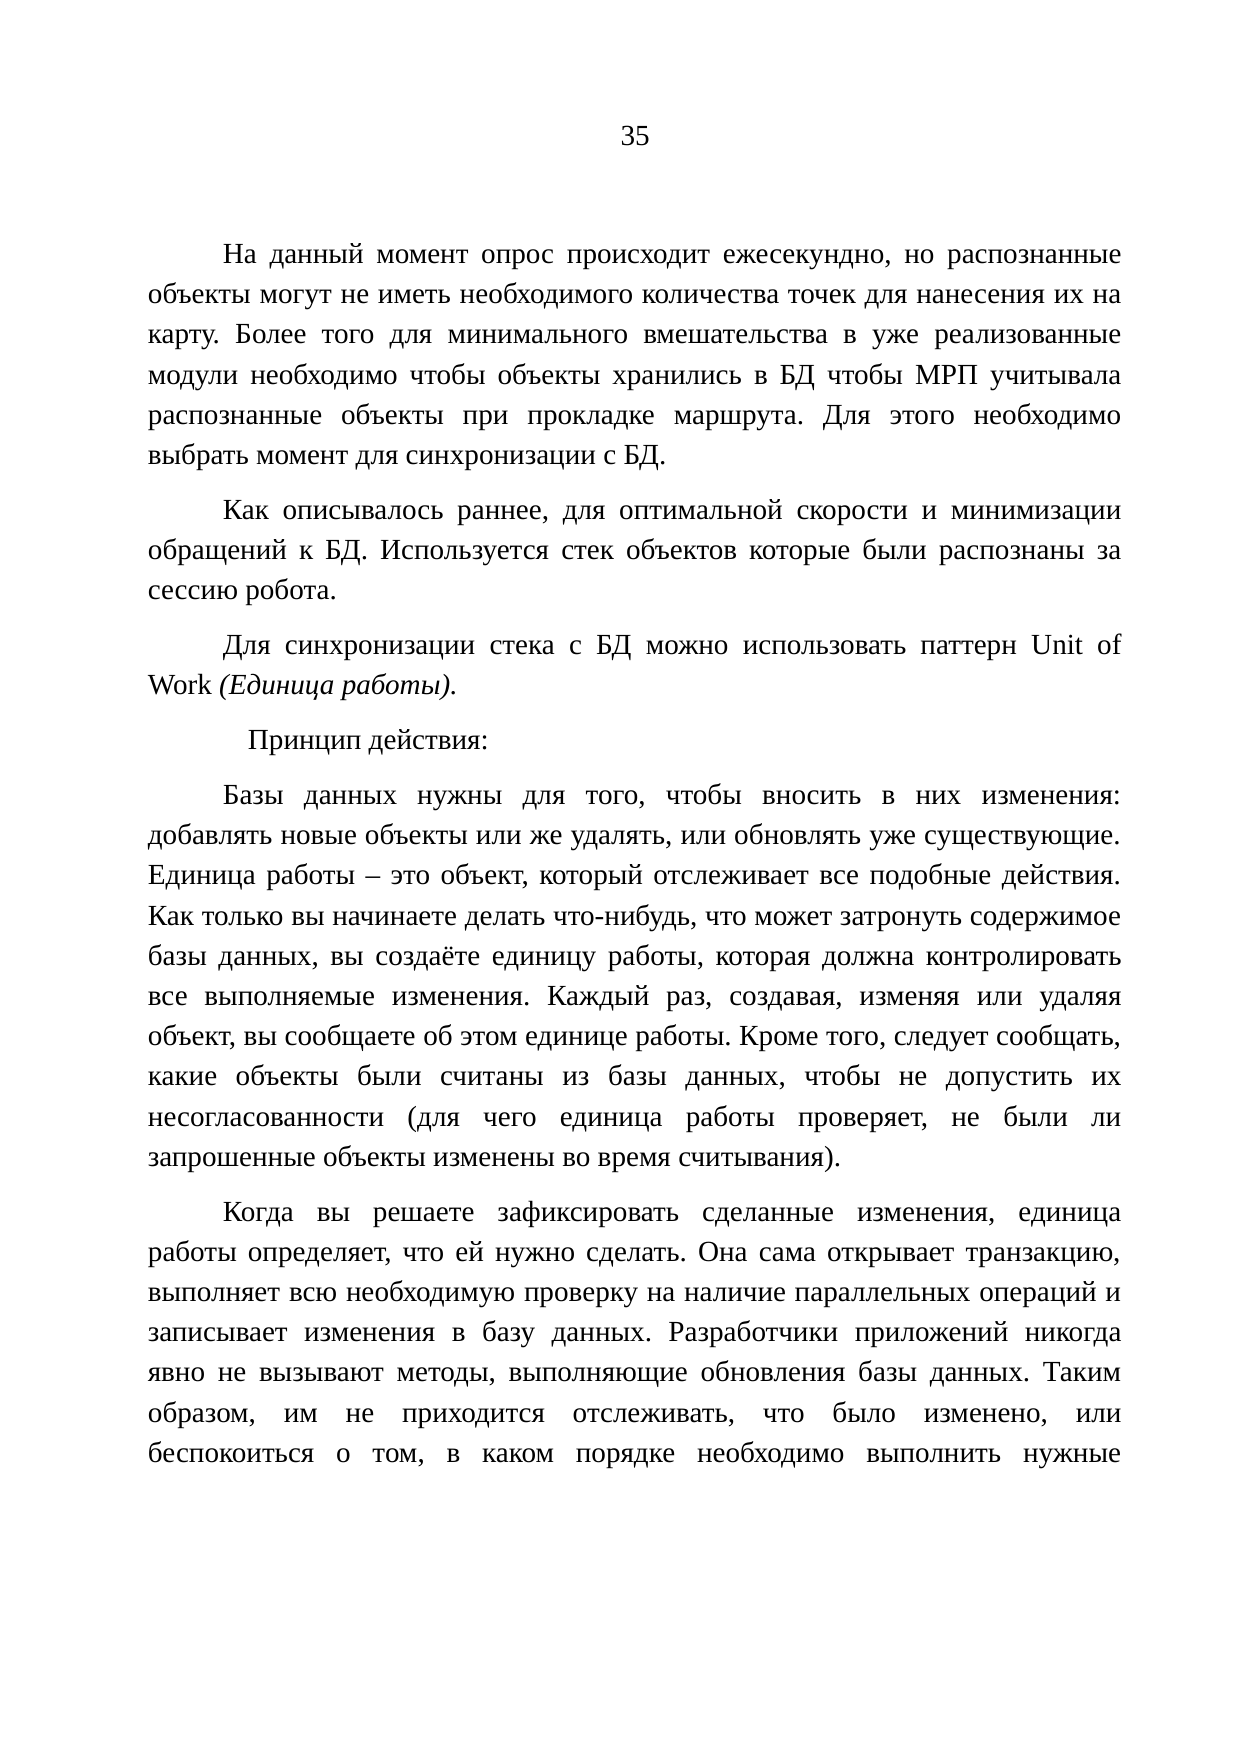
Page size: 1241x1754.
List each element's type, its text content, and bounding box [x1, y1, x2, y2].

text Базы данных нужны для того, чтобы вносить в них изменения: добавлять новые объекты или же удалять, или обновлять уже существующие. Единица работы – это объект, который отслеживает все подобные действия. Как только вы начинаете делать что-нибудь, что может затронуть содержимое базы данных, вы создаёте единицу работы, которая должна контролировать все выполняемые изменения. Каждый раз, создавая, изменяя или удаляя объект, вы сообщаете об этом единице работы. Кроме того, следует сообщать, какие объекты были считаны из базы данных, чтобы не допустить их несогласованности (для чего единица работы проверяет, не были ли запрошенные объекты изменены во время считывания). [148, 777, 1122, 1172]
text Для синхронизации стека с БД можно использовать паттерн Unit of Work (Единица работы). [148, 627, 1122, 701]
text Принцип действия: [148, 722, 1122, 756]
text На данный момент опрос происходит ежесекундно, но распознанные объекты могут не иметь необходимого количества точек для нанесения их на карту. Более того для минимального вмешательства в уже реализованные модули необходимо чтобы объекты хранились в БД чтобы МРП учитывала распознанные объекты при прокладке маршрута. Для этого необходимо выбрать момент для синхронизации с БД. [148, 236, 1122, 471]
text Как описывалось раннее, для оптимальной скорости и минимизации обращений к БД. Используется стек объектов которые были распознаны за сессию робота. [148, 492, 1122, 606]
text Когда вы решаете зафиксировать сделанные изменения, единица работы определяет, что ей нужно сделать. Она сама открывает транзакцию, выполняет всю необходимую проверку на наличие параллельных операций и записывает изменения в базу данных. Разработчики приложений никогда явно не вызывают методы, выполняющие обновления базы данных. Таким образом, им не приходится отслеживать, что было изменено, или беспокоиться о том, в каком порядке необходимо выполнить нужные [148, 1194, 1122, 1468]
